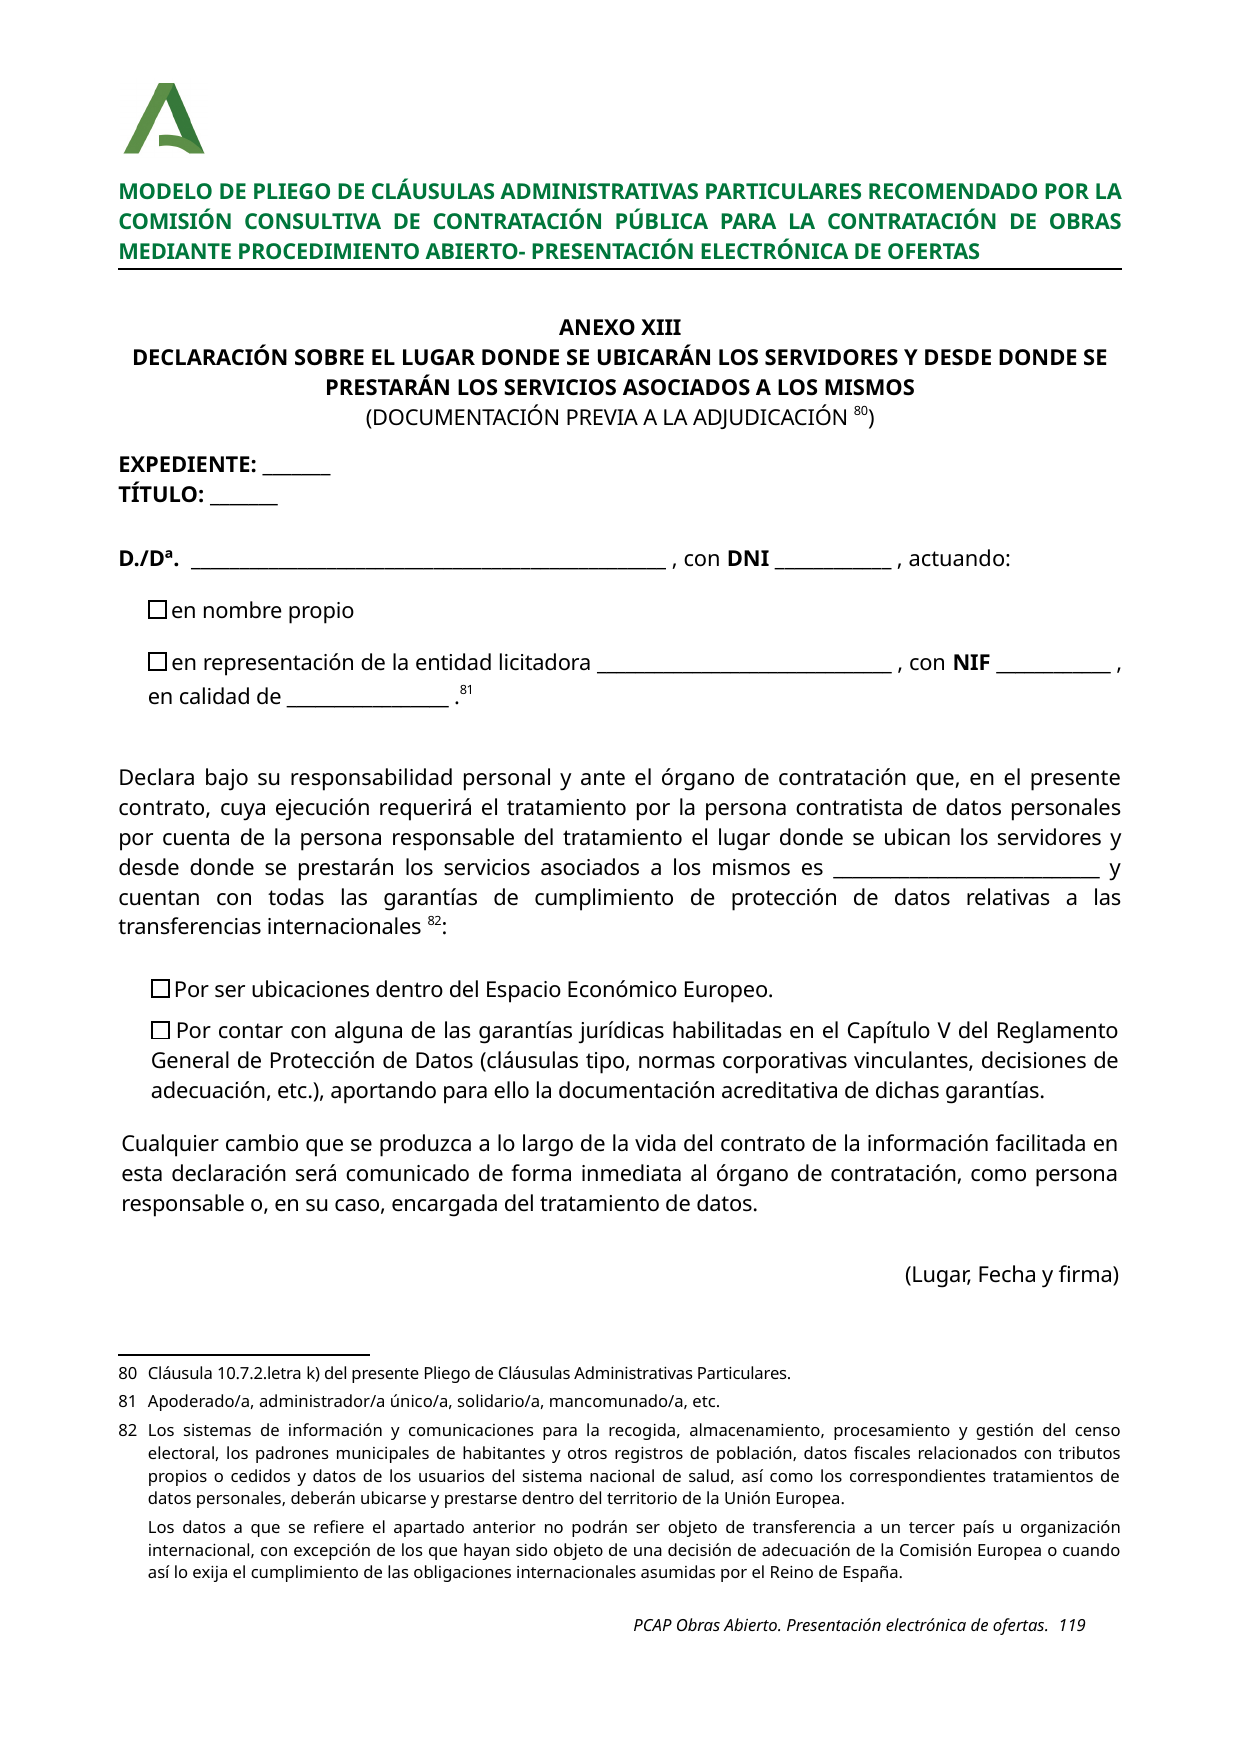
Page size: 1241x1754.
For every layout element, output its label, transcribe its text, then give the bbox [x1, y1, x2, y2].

text Cláusula 10.7.2.letra k) del presente Pliego de Cláusulas Administrativas Particulares. [118, 1361, 1122, 1384]
text Los datos a que se refiere el apartado anterior no podrán ser objeto de transferencia a un tercer país u organización internacional, con excepción de los que hayan sido objeto de una decisión de adecuación de la Comisión Europea o cuando así lo exija el cumplimiento de las obligaciones internacionales asumidas por el Reino de España. [118, 1516, 1122, 1584]
text Por contar con alguna de las garantías jurídicas habilitadas en el Capítulo V del Reglamento General de Protección de Datos (cláusulas tipo, normas corporativas vinculantes, decisiones de adecuación, etc.), aportando para ello la documentación acreditativa de dichas garantías. [148, 1012, 1122, 1107]
text MODELO DE PLIEGO DE CLÁUSULAS ADMINISTRATIVAS PARTICULARES RECOMENDADO POR LA COMISIÓN CONSULTIVA DE CONTRATACIÓN PÚBLICA PARA LA CONTRATACIÓN DE OBRAS MEDIANTE PROCEDIMIENTO ABIERTO- PRESENTACIÓN ELECTRÓNICA DE OFERTAS [118, 176, 1122, 268]
text Apoderado/a, administrador/a único/a, solidario/a, mancomunado/a, etc. [118, 1390, 1122, 1413]
text en nombre propio [148, 595, 1122, 624]
text TÍTULO: _______ [118, 479, 1122, 509]
text D./Dª. _________________________________________________ , con DNI ____________ , actuando: [118, 543, 1122, 573]
text Los sistemas de información y comunicaciones para la recogida, almacenamiento, procesamiento y gestión del censo electoral, los padrones municipales de habitantes y otros registros de población, datos fiscales relacionados con tributos propios o cedidos y datos de los usuarios del sistema nacional de salud, así como los correspondientes tratamientos de datos personales, deberán ubicarse y prestarse dentro del territorio de la Unión Europea. [118, 1419, 1122, 1509]
text en representación de la entidad licitadora _______________________________ , con NIF ____________ , en calidad de _________________ . [148, 647, 1122, 711]
text (Lugar, Fecha y firma) [118, 1256, 1122, 1292]
text Cualquier cambio que se produzca a lo largo de la vida del contrato de la información facilitada en esta declaración será comunicado de forma inmediata al órgano de contratación, como persona responsable o, en su caso, encargada del tratamiento de datos. [118, 1125, 1122, 1217]
text (DOCUMENTACIÓN PREVIA A LA ADJUDICACIÓN ) [118, 402, 1122, 431]
text DECLARACIÓN SOBRE EL LUGAR DONDE SE UBICARÁN LOS SERVIDORES Y DESDE DONDE SE PRESTARÁN LOS SERVICIOS ASOCIADOS A LOS MISMOS [118, 342, 1122, 402]
text Por ser ubicaciones dentro del Espacio Económico Europeo. [148, 971, 1122, 1003]
text ANEXO XIII [118, 312, 1122, 342]
picture [119, 78, 209, 158]
text EXPEDIENTE: _______ [118, 449, 1122, 479]
text Declara bajo su responsabilidad personal y ante el órgano de contratación que, en el presente contrato, cuya ejecución requerirá el tratamiento por la persona contratista de datos personales por cuenta de la persona responsable del tratamiento el lugar donde se ubican los servidores y desde donde se prestarán los servicios asociados a los mismos es ____________________________ y cuentan con todas las garantías de cumplimiento de protección de datos relativas a las transferencias internacionales : [118, 762, 1122, 941]
